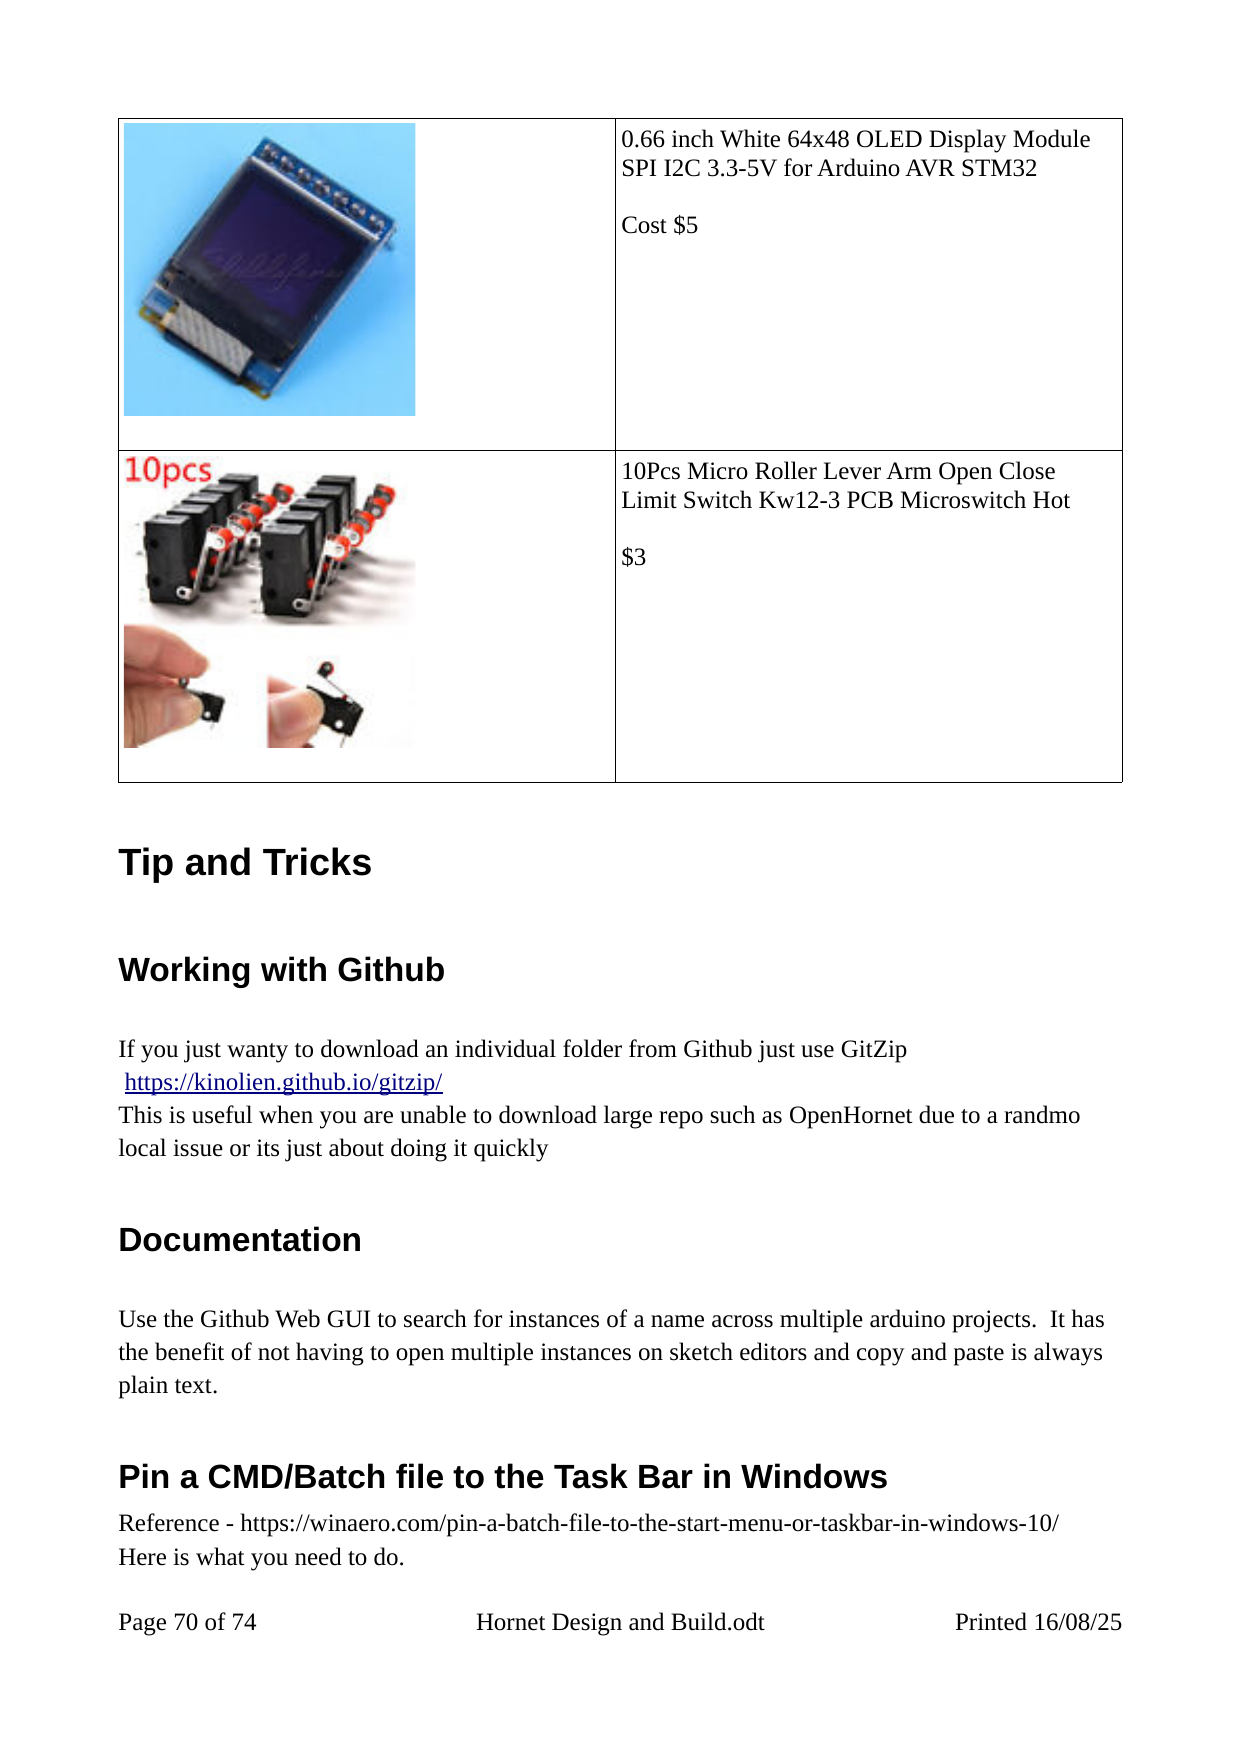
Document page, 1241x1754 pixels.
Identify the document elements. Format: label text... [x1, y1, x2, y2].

text https://kinolien.github.io/gitzip/ [118, 1067, 1122, 1096]
text Use the Github Web GUI to search for instances of a name across multiple arduino projects. It has the benefit of not having to open multiple instances on sketch editors and copy and paste is always plain text. [118, 1304, 1122, 1399]
subtitle Documentation [118, 1220, 1122, 1259]
subtitle Pin a CMD/Batch file to the Task Bar in Windows [118, 1457, 1122, 1496]
text If you just wanty to download an individual folder from Github just use GitZip [118, 1034, 1122, 1063]
picture [123, 123, 416, 416]
subtitle Tip and Tricks [118, 840, 1122, 884]
table_cell [119, 119, 615, 450]
picture [123, 456, 416, 748]
text Here is what you need to do. [118, 1542, 1122, 1570]
text Reference - https://winaero.com/pin-a-batch-file-to-the-start-menu-or-taskbar-in-windows-10/ [118, 1508, 1122, 1537]
subtitle Working with Github [118, 950, 1122, 989]
table_cell 10Pcs Micro Roller Lever Arm Open Close Limit Switch Kw12-3 PCB Microswitch Hot $3 [616, 451, 1122, 782]
table_cell 0.66 inch White 64x48 OLED Display Module SPI I2C 3.3-5V for Arduino AVR STM32 Cost $5 [616, 119, 1122, 450]
table_cell [119, 451, 615, 782]
text This is useful when you are unable to download large repo such as OpenHornet due to a randmo local issue or its just about doing it quickly [118, 1100, 1122, 1162]
